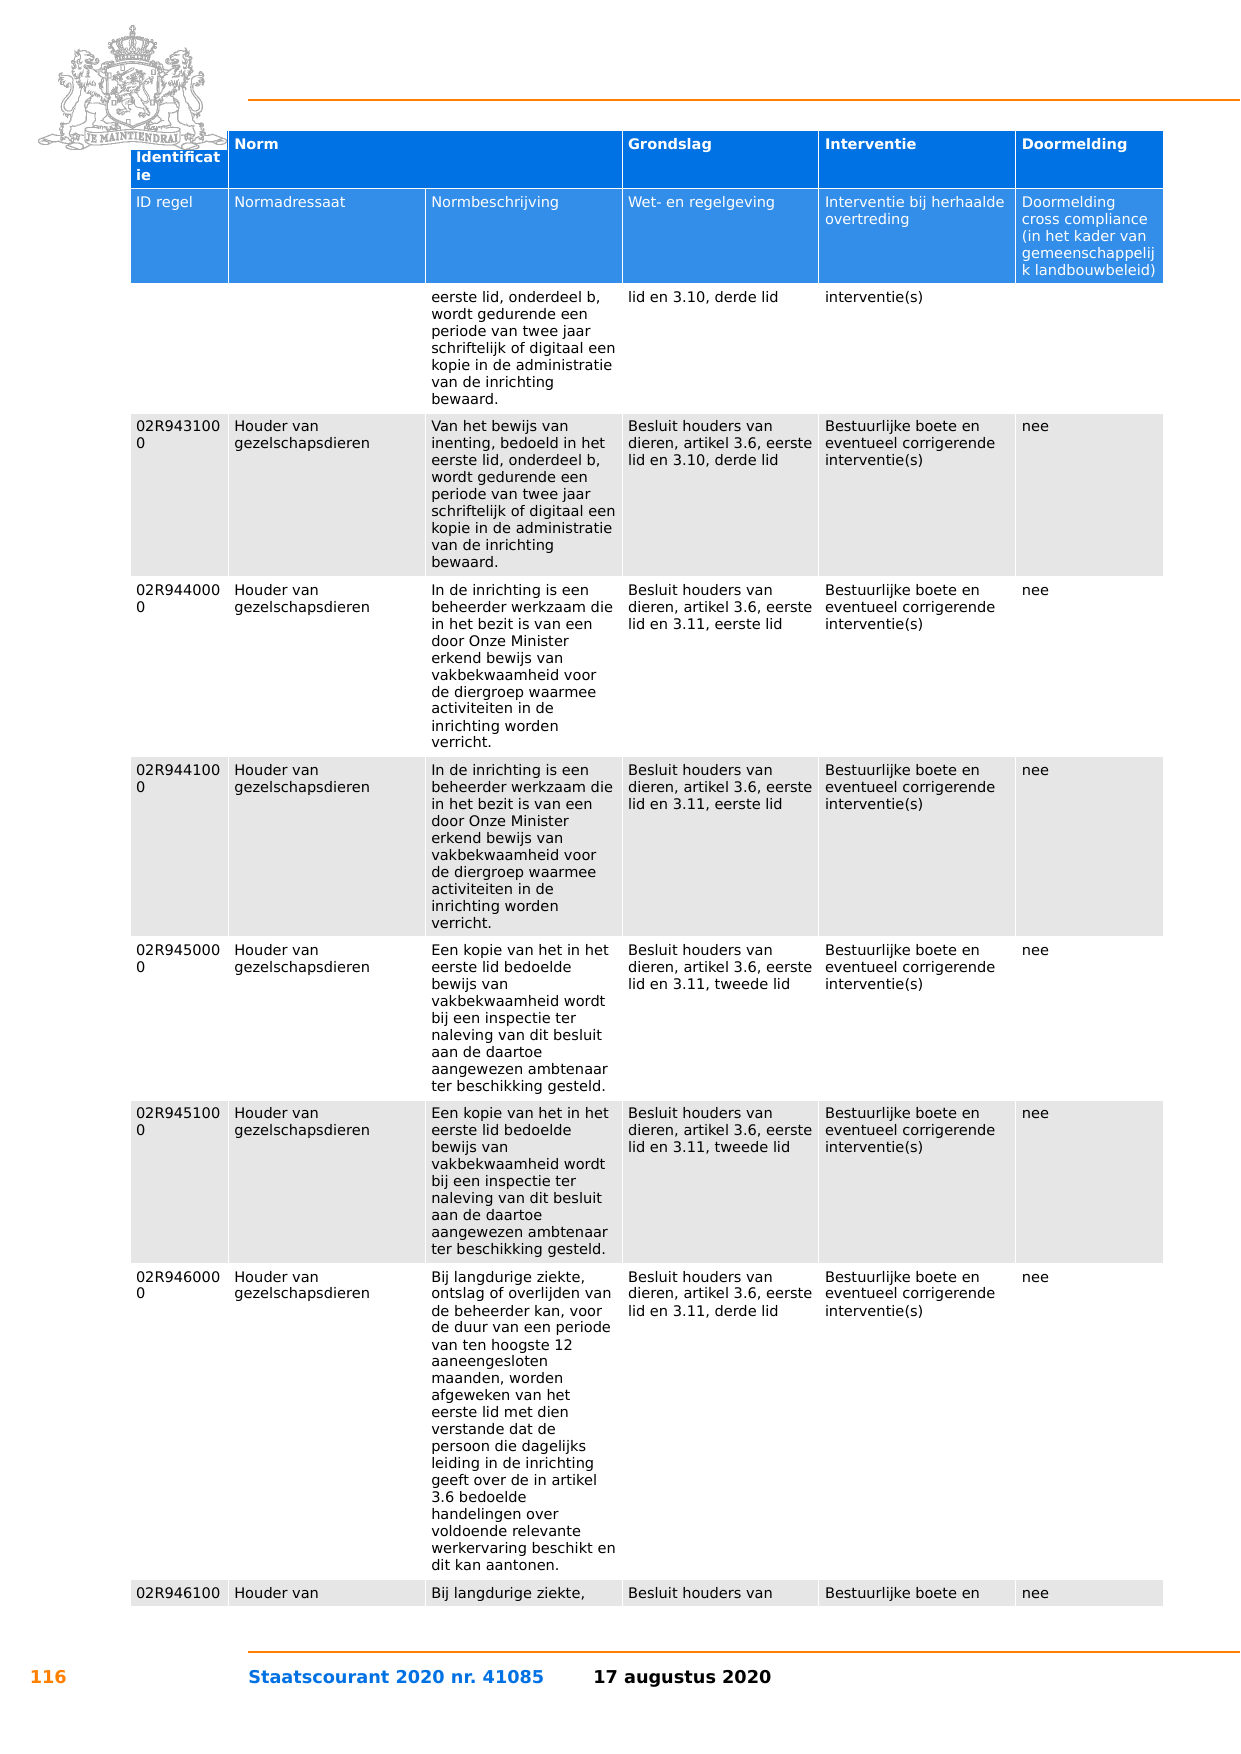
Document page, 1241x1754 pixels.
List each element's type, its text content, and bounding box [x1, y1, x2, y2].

table_cell Houder van gezelschapsdieren [229, 577, 425, 756]
table_cell 02R946100 [131, 1580, 228, 1606]
table_cell Een kopie van het in het eerste lid bedoelde bewijs van vakbekwaamheid wordt bij een inspectie ter naleving van dit besluit aan de daartoe aangewezen ambtenaar ter beschikking gesteld. [426, 937, 622, 1099]
table_cell nee [1016, 1101, 1163, 1263]
table_cell [131, 284, 228, 413]
table_cell Houder van gezelschapsdieren [229, 757, 425, 936]
table_cell Houder van gezelschapsdieren [229, 1101, 425, 1263]
table_cell eerste lid, onderdeel b, wordt gedurende een periode van twee jaar schriftelijk of digitaal een kopie in de administratie van de inrichting bewaard. [426, 284, 622, 413]
table_cell Houder van gezelschapsdieren [229, 1264, 425, 1579]
table_cell Bestuurlijke boete en [819, 1580, 1015, 1606]
table_cell Besluit houders van dieren, artikel 3.6, eerste lid en 3.10, derde lid [623, 414, 818, 576]
table_cell Besluit houders van dieren, artikel 3.6, eerste lid en 3.11, tweede lid [623, 1101, 818, 1263]
table_header Interventie [819, 131, 1015, 188]
table_cell 02R9460000 [131, 1264, 228, 1579]
table_cell lid en 3.10, derde lid [623, 284, 818, 413]
table_cell Besluit houders van dieren, artikel 3.6, eerste lid en 3.11, eerste lid [623, 577, 818, 756]
table_cell Bestuurlijke boete en eventueel corrigerende interventie(s) [819, 1101, 1015, 1263]
table_cell interventie(s) [819, 284, 1015, 413]
table_cell nee [1016, 937, 1163, 1099]
table_cell Besluit houders van dieren, artikel 3.6, eerste lid en 3.11, derde lid [623, 1264, 818, 1579]
table_cell nee [1016, 1264, 1163, 1579]
table_cell 02R9440000 [131, 577, 228, 756]
table_cell Besluit houders van dieren, artikel 3.6, eerste lid en 3.11, tweede lid [623, 937, 818, 1099]
table_cell Bestuurlijke boete en eventueel corrigerende interventie(s) [819, 577, 1015, 756]
table_cell Besluit houders van dieren, artikel 3.6, eerste lid en 3.11, eerste lid [623, 757, 818, 936]
table_cell 02R9431000 [131, 414, 228, 576]
table_cell Houder van gezelschapsdieren [229, 937, 425, 1099]
table_cell In de inrichting is een beheerder werkzaam die in het bezit is van een door Onze Minister erkend bewijs van vakbekwaamheid voor de diergroep waarmee activiteiten in de inrichting worden verricht. [426, 577, 622, 756]
table_cell Interventie bij herhaalde overtreding [819, 189, 1015, 283]
table_cell nee [1016, 757, 1163, 936]
table_cell nee [1016, 414, 1163, 576]
table_cell Normadressaat [229, 189, 425, 283]
table_cell Normbeschrijving [426, 189, 622, 283]
table_cell Bestuurlijke boete en eventueel corrigerende interventie(s) [819, 937, 1015, 1099]
table_cell [1016, 284, 1163, 413]
table_cell [229, 284, 425, 413]
table_cell Bestuurlijke boete en eventueel corrigerende interventie(s) [819, 1264, 1015, 1579]
table_cell 02R9441000 [131, 757, 228, 936]
table_cell In de inrichting is een beheerder werkzaam die in het bezit is van een door Onze Minister erkend bewijs van vakbekwaamheid voor de diergroep waarmee activiteiten in de inrichting worden verricht. [426, 757, 622, 936]
table_cell Van het bewijs van inenting, bedoeld in het eerste lid, onderdeel b, wordt gedurende een periode van twee jaar schriftelijk of digitaal een kopie in de administratie van de inrichting bewaard. [426, 414, 622, 576]
table_cell ID regel [131, 189, 228, 283]
table_header Norm [229, 131, 622, 188]
table_cell Besluit houders van [623, 1580, 818, 1606]
table_cell Bestuurlijke boete en eventueel corrigerende interventie(s) [819, 414, 1015, 576]
table_cell 02R9450000 [131, 937, 228, 1099]
table_cell Een kopie van het in het eerste lid bedoelde bewijs van vakbekwaamheid wordt bij een inspectie ter naleving van dit besluit aan de daartoe aangewezen ambtenaar ter beschikking gesteld. [426, 1101, 622, 1263]
table_header Doormelding [1016, 131, 1163, 188]
table_cell Houder van gezelschapsdieren [229, 414, 425, 576]
table_cell Bestuurlijke boete en eventueel corrigerende interventie(s) [819, 757, 1015, 936]
table_cell nee [1016, 577, 1163, 756]
table_cell Bij langdurige ziekte, ontslag of overlijden van de beheerder kan, voor de duur van een periode van ten hoogste 12 aaneengesloten maanden, worden afgeweken van het eerste lid met dien verstande dat de persoon die dagelijks leiding in de inrichting geeft over de in artikel 3.6 bedoelde handelingen over voldoende relevante werkervaring beschikt en dit kan aantonen. [426, 1264, 622, 1579]
table_cell Doormelding cross compliance (in het kader van gemeenschappelijk landbouwbeleid) [1016, 189, 1163, 283]
table_header Identificatie [131, 131, 228, 188]
table_cell Bij langdurige ziekte, [426, 1580, 622, 1606]
picture [38, 25, 227, 150]
table_cell nee [1016, 1580, 1163, 1606]
table_header Grondslag [623, 131, 818, 188]
table_cell Wet- en regelgeving [623, 189, 818, 283]
table_cell Houder van [229, 1580, 425, 1606]
table_cell 02R9451000 [131, 1101, 228, 1263]
